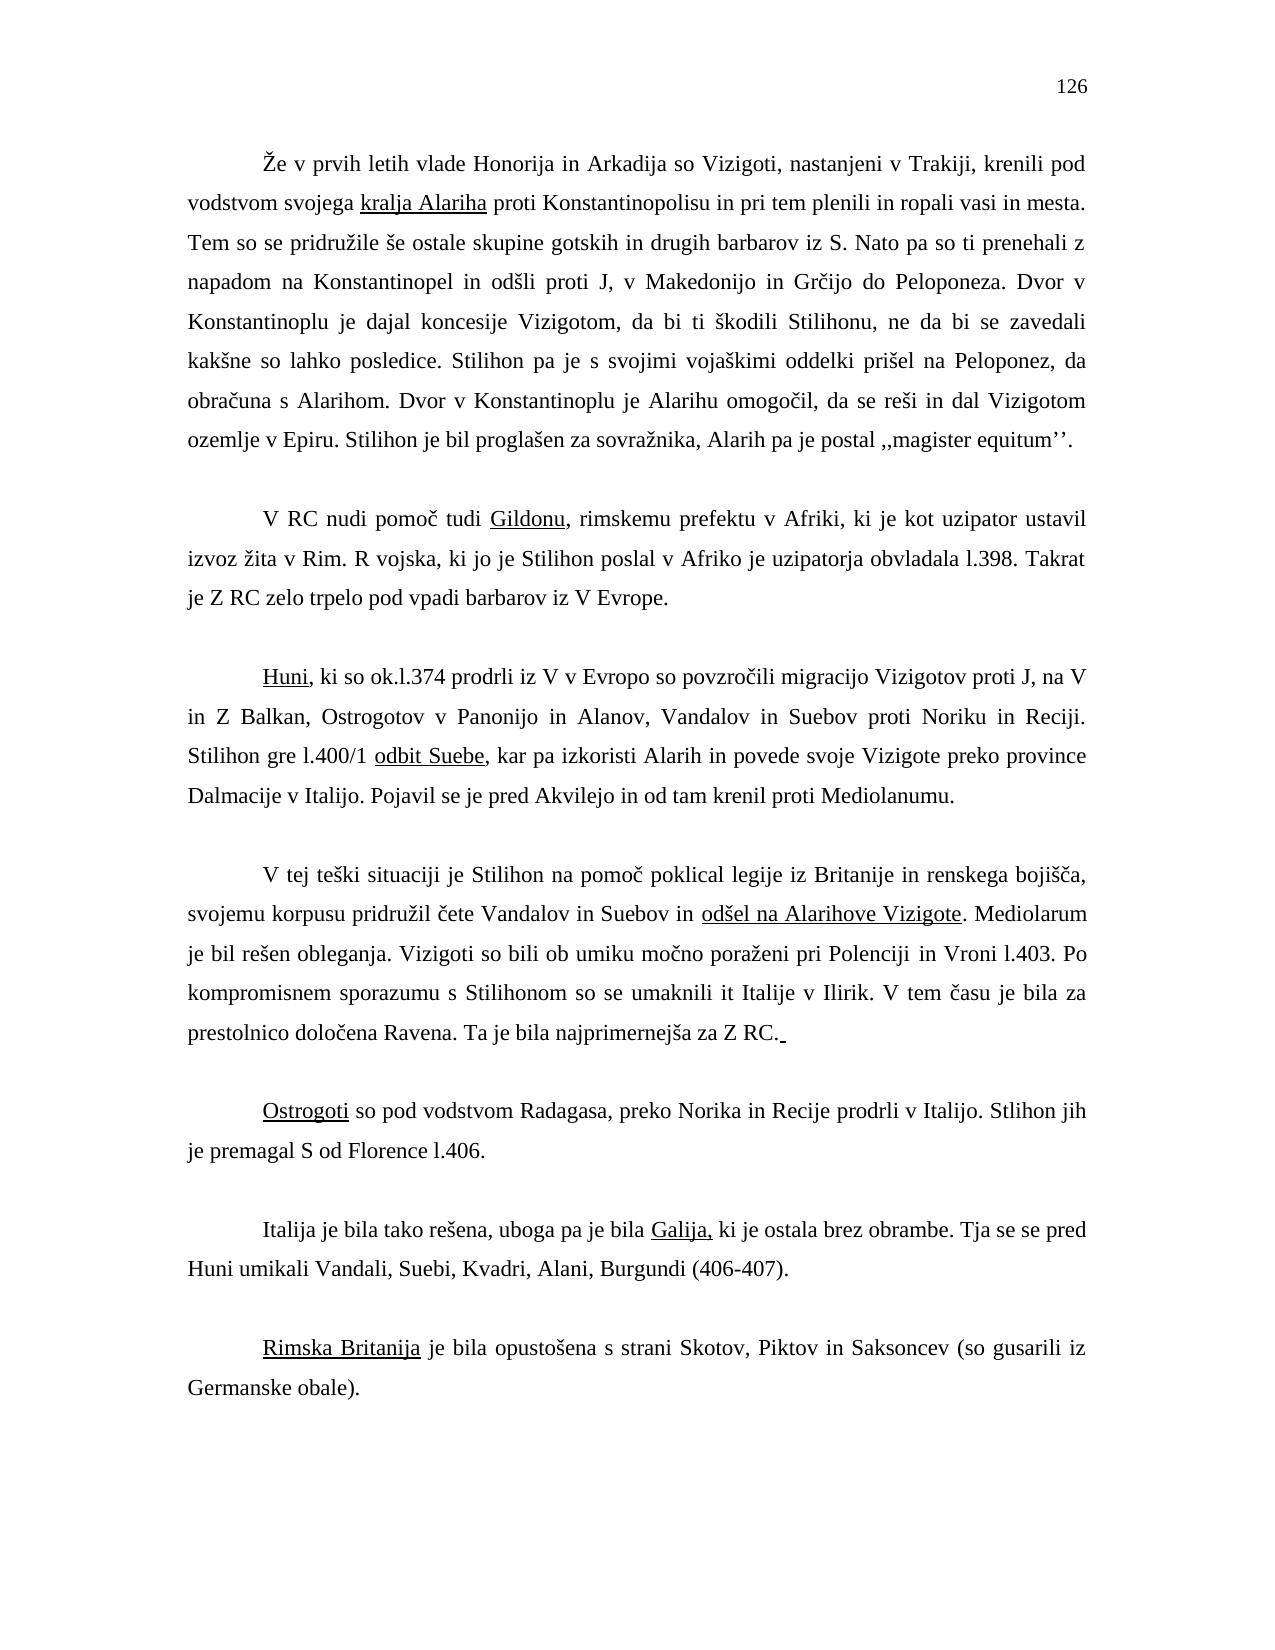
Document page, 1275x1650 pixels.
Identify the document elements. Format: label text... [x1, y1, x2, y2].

text Huni, ki so ok.l.374 prodrli iz V v Evropo so povzročili migracijo Vizigotov proti J, na V in Z Balkan, Ostrogotov v Panonijo in Alanov, Vandalov in Suebov proti Noriku in Reciji. Stilihon gre l.400/1 odbit Suebe, kar pa izkoristi Alarih in povede svoje Vizigote preko province Dalmacije v Italijo. Pojavil se je pred Akvilejo in od tam krenil proti Mediolanumu. [187, 663, 1087, 808]
text Že v prvih letih vlade Honorija in Arkadija so Vizigoti, nastanjeni v Trakiji, krenili pod vodstvom svojega kralja Alariha proti Konstantinopolisu in pri tem plenili in ropali vasi in mesta. Tem so se pridružile še ostale skupine gotskih in drugih barbarov iz S. Nato pa so ti prenehali z napadom na Konstantinopel in odšli proti J, v Makedonijo in Grčijo do Peloponeza. Dvor v Konstantinoplu je dajal koncesije Vizigotom, da bi ti škodili Stilihonu, ne da bi se zavedali kakšne so lahko posledice. Stilihon pa je s svojimi vojaškimi oddelki prišel na Peloponez, da obračuna s Alarihom. Dvor v Konstantinoplu je Alarihu omogočil, da se reši in dal Vizigotom ozemlje v Epiru. Stilihon je bil proglašen za sovražnika, Alarih pa je postal ,,magister equitum’’. [187, 150, 1087, 453]
text Ostrogoti so pod vodstvom Radagasa, preko Norika in Recije prodrli v Italijo. Stlihon jih je premagal S od Florence l.406. [187, 1097, 1087, 1163]
text Italija je bila tako rešena, uboga pa je bila Galija, ki je ostala brez obrambe. Tja se se pred Huni umikali Vandali, Suebi, Kvadri, Alani, Burgundi (406-407). [187, 1216, 1087, 1282]
text V RC nudi pomoč tudi Gildonu, rimskemu prefektu v Afriki, ki je kot uzipator ustavil izvoz žita v Rim. R vojska, ki jo je Stilihon poslal v Afriko je uzipatorja obvladala l.398. Takrat je Z RC zelo trpelo pod vpadi barbarov iz V Evrope. [187, 505, 1087, 611]
text Rimska Britanija je bila opustošena s strani Skotov, Piktov in Saksoncev (so gusarili iz Germanske obale). [187, 1334, 1087, 1400]
text V tej teški situaciji je Stilihon na pomoč poklical legije iz Britanije in renskega bojišča, svojemu korpusu pridružil čete Vandalov in Suebov in odšel na Alarihove Vizigote. Mediolarum je bil rešen obleganja. Vizigoti so bili ob umiku močno poraženi pri Polenciji in Vroni l.403. Po kompromisnem sporazumu s Stilihonom so se umaknili it Italije v Ilirik. V tem času je bila za prestolnico določena Ravena. Ta je bila najprimernejša za Z RC. [187, 861, 1087, 1045]
